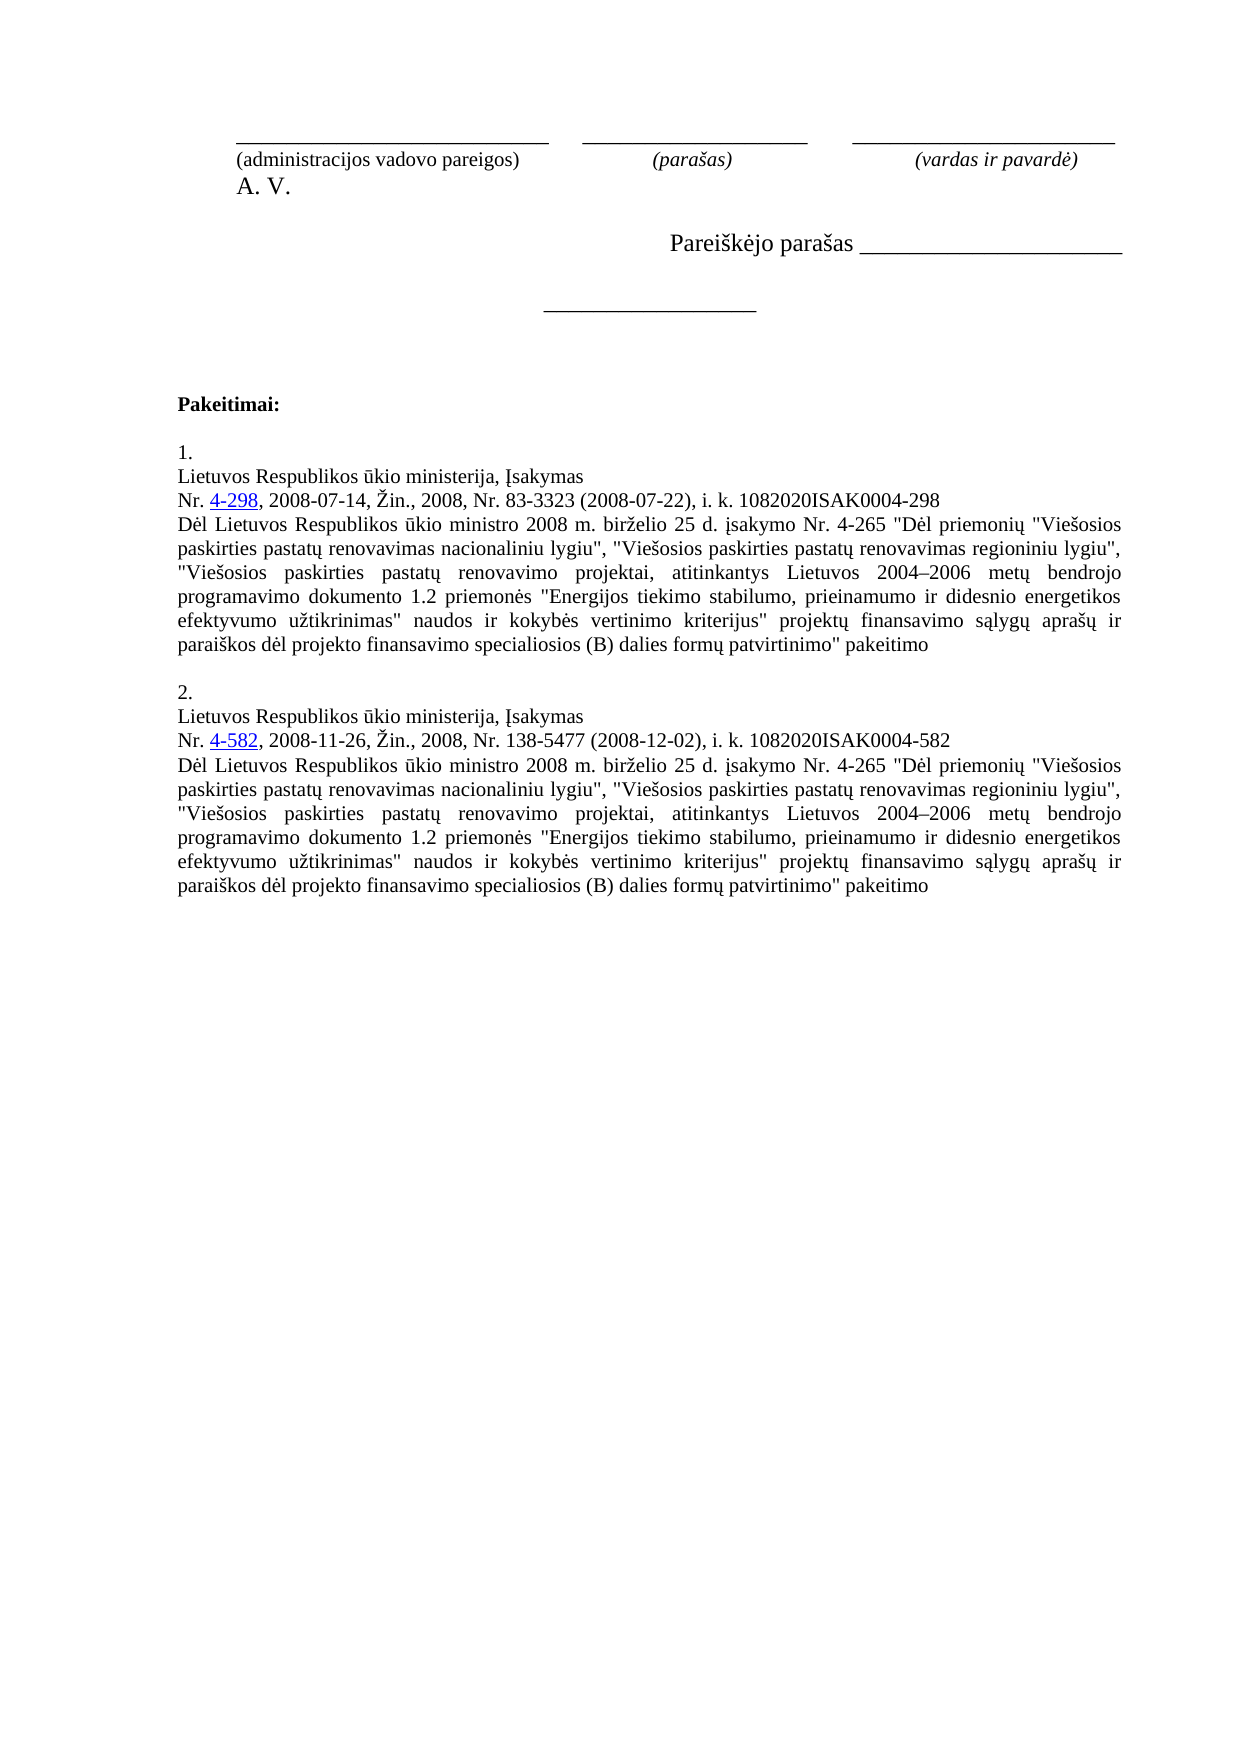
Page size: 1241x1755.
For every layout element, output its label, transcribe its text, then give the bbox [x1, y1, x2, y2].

text 2. [177, 680, 1122, 704]
text 1. [177, 440, 1122, 464]
text _________________________ __________________ _____________________ [177, 118, 1122, 147]
text Nr. 4-298, 2008-07-14, Žin., 2008, Nr. 83-3323 (2008-07-22), i. k. 1082020ISAK0004-298 [177, 488, 1122, 512]
text Lietuvos Respublikos ūkio ministerija, Įsakymas [177, 464, 1122, 488]
text Dėl Lietuvos Respublikos ūkio ministro 2008 m. birželio 25 d. įsakymo Nr. 4-265 "Dėl priemonių "Viešosios paskirties pastatų renovavimas nacionaliniu lygiu", "Viešosios paskirties pastatų renovavimas regioniniu lygiu", "Viešosios paskirties pastatų renovavimo projektai, atitinkantys Lietuvos 2004–2006 metų bendrojo programavimo dokumento 1.2 priemonės "Energijos tiekimo stabilumo, prieinamumo ir didesnio energetikos efektyvumo užtikrinimas" naudos ir kokybės vertinimo kriterijus" projektų finansavimo sąlygų aprašų ir paraiškos dėl projekto finansavimo specialiosios (B) dalies formų patvirtinimo" pakeitimo [177, 752, 1122, 897]
text A. V. [177, 171, 1122, 200]
text _________________ [177, 286, 1122, 315]
text Pareiškėjo parašas _____________________ [177, 228, 1122, 257]
text Nr. 4-582, 2008-11-26, Žin., 2008, Nr. 138-5477 (2008-12-02), i. k. 1082020ISAK0004-582 [177, 728, 1122, 752]
text (administracijos vadovo pareigos) (parašas) (vardas ir pavardė) [177, 147, 1122, 171]
text Pakeitimai: [177, 392, 1122, 416]
text Lietuvos Respublikos ūkio ministerija, Įsakymas [177, 704, 1122, 728]
text Dėl Lietuvos Respublikos ūkio ministro 2008 m. birželio 25 d. įsakymo Nr. 4-265 "Dėl priemonių "Viešosios paskirties pastatų renovavimas nacionaliniu lygiu", "Viešosios paskirties pastatų renovavimas regioniniu lygiu", "Viešosios paskirties pastatų renovavimo projektai, atitinkantys Lietuvos 2004–2006 metų bendrojo programavimo dokumento 1.2 priemonės "Energijos tiekimo stabilumo, prieinamumo ir didesnio energetikos efektyvumo užtikrinimas" naudos ir kokybės vertinimo kriterijus" projektų finansavimo sąlygų aprašų ir paraiškos dėl projekto finansavimo specialiosios (B) dalies formų patvirtinimo" pakeitimo [177, 512, 1122, 656]
